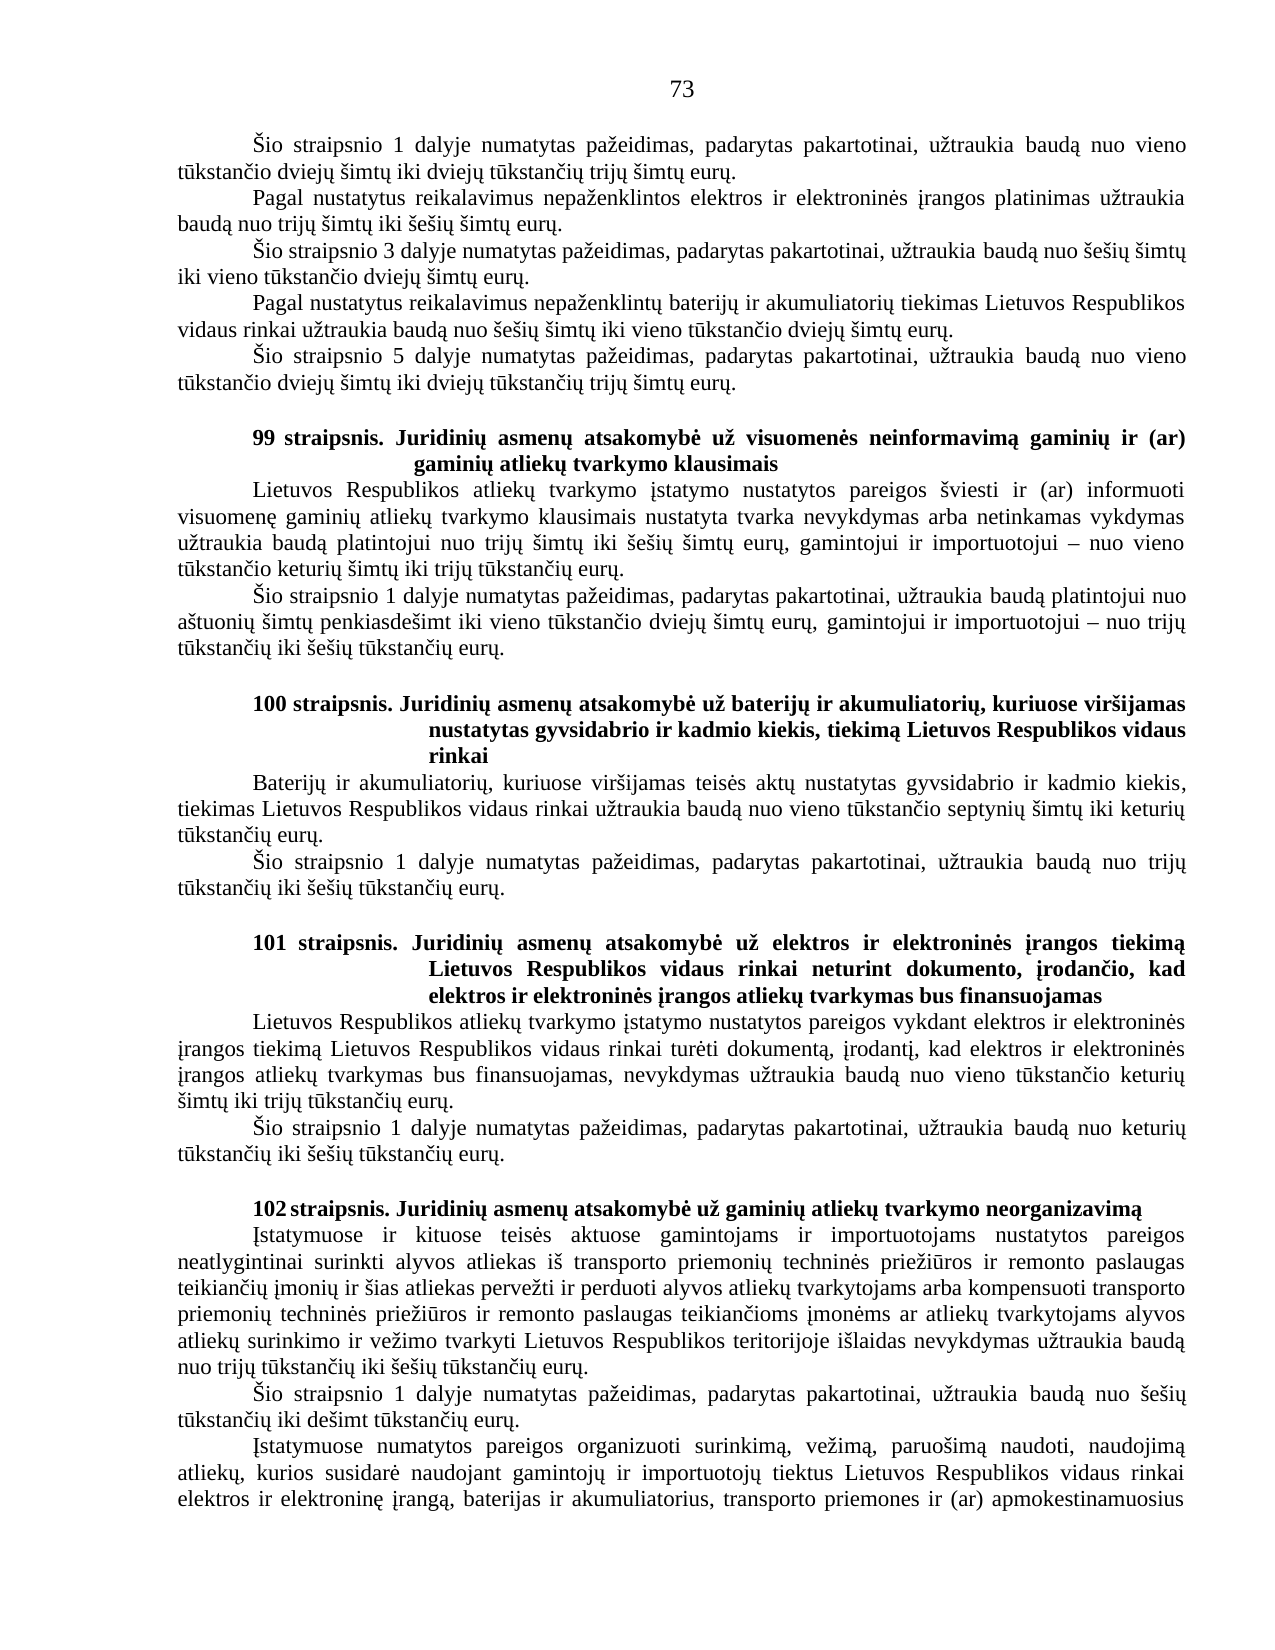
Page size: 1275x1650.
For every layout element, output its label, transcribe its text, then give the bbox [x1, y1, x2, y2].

text Šio straipsnio 1 dalyje numatytas pažeidimas, padarytas pakartotinai, užtraukia baudą nuo vieno tūkstančio dviejų šimtų iki dviejų tūkstančių trijų šimtų eurų. [177, 131, 1186, 184]
text Baterijų ir akumuliatorių, kuriuose viršijamas teisės aktų nustatytas gyvsidabrio ir kadmio kiekis, tiekimas Lietuvos Respublikos vidaus rinkai užtraukia baudą nuo vieno tūkstančio septynių šimtų iki keturių tūkstančių eurų. [177, 769, 1186, 848]
text Šio straipsnio 1 dalyje numatytas pažeidimas, padarytas pakartotinai, užtraukia baudą nuo trijų tūkstančių iki šešių tūkstančių eurų. [177, 848, 1186, 900]
text 99 straipsnis. Juridinių asmenų atsakomybė už visuomenės neinformavimą gaminių ir (ar) gaminių atliekų tvarkymo klausimais [252, 424, 1186, 476]
text 102 straipsnis. Juridinių asmenų atsakomybė už gaminių atliekų tvarkymo neorganizavimą [252, 1195, 1186, 1221]
text Pagal nustatytus reikalavimus nepaženklintos elektros ir elektroninės įrangos platinimas užtraukia baudą nuo trijų šimtų iki šešių šimtų eurų. [177, 184, 1186, 237]
text Šio straipsnio 1 dalyje numatytas pažeidimas, padarytas pakartotinai, užtraukia baudą platintojui nuo aštuonių šimtų penkiasdešimt iki vieno tūkstančio dviejų šimtų eurų, gamintojui ir importuotojui – nuo trijų tūkstančių iki šešių tūkstančių eurų. [177, 582, 1186, 661]
text Įstatymuose numatytos pareigos organizuoti surinkimą, vežimą, paruošimą naudoti, naudojimą atliekų, kurios susidarė naudojant gamintojų ir importuotojų tiektus Lietuvos Respublikos vidaus rinkai elektros ir elektroninę įrangą, baterijas ir akumuliatorius, transporto priemones ir (ar) apmokestinamuosius [177, 1432, 1186, 1511]
text 100 straipsnis. Juridinių asmenų atsakomybė už baterijų ir akumuliatorių, kuriuose viršijamas nustatytas gyvsidabrio ir kadmio kiekis, tiekimą Lietuvos Respublikos vidaus rinkai [252, 689, 1186, 769]
text Šio straipsnio 1 dalyje numatytas pažeidimas, padarytas pakartotinai, užtraukia baudą nuo šešių tūkstančių iki dešimt tūkstančių eurų. [177, 1379, 1186, 1432]
text Lietuvos Respublikos atliekų tvarkymo įstatymo nustatytos pareigos šviesti ir (ar) informuoti visuomenę gaminių atliekų tvarkymo klausimais nustatyta tvarka nevykdymas arba netinkamas vykdymas užtraukia baudą platintojui nuo trijų šimtų iki šešių šimtų eurų, gamintojui ir importuotojui – nuo vieno tūkstančio keturių šimtų iki trijų tūkstančių eurų. [177, 476, 1186, 582]
text Pagal nustatytus reikalavimus nepaženklintų baterijų ir akumuliatorių tiekimas Lietuvos Respublikos vidaus rinkai užtraukia baudą nuo šešių šimtų iki vieno tūkstančio dviejų šimtų eurų. [177, 289, 1186, 342]
text Šio straipsnio 3 dalyje numatytas pažeidimas, padarytas pakartotinai, užtraukia baudą nuo šešių šimtų iki vieno tūkstančio dviejų šimtų eurų. [177, 237, 1186, 289]
text Šio straipsnio 1 dalyje numatytas pažeidimas, padarytas pakartotinai, užtraukia baudą nuo keturių tūkstančių iki šešių tūkstančių eurų. [177, 1114, 1186, 1166]
text Šio straipsnio 5 dalyje numatytas pažeidimas, padarytas pakartotinai, užtraukia baudą nuo vieno tūkstančio dviejų šimtų iki dviejų tūkstančių trijų šimtų eurų. [177, 342, 1186, 395]
text Įstatymuose ir kituose teisės aktuose gamintojams ir importuotojams nustatytos pareigos neatlygintinai surinkti alyvos atliekas iš transporto priemonių techninės priežiūros ir remonto paslaugas teikiančių įmonių ir šias atliekas pervežti ir perduoti alyvos atliekų tvarkytojams arba kompensuoti transporto priemonių techninės priežiūros ir remonto paslaugas teikiančioms įmonėms ar atliekų tvarkytojams alyvos atliekų surinkimo ir vežimo tvarkyti Lietuvos Respublikos teritorijoje išlaidas nevykdymas užtraukia baudą nuo trijų tūkstančių iki šešių tūkstančių eurų. [177, 1221, 1186, 1379]
text Lietuvos Respublikos atliekų tvarkymo įstatymo nustatytos pareigos vykdant elektros ir elektroninės įrangos tiekimą Lietuvos Respublikos vidaus rinkai turėti dokumentą, įrodantį, kad elektros ir elektroninės įrangos atliekų tvarkymas bus finansuojamas, nevykdymas užtraukia baudą nuo vieno tūkstančio keturių šimtų iki trijų tūkstančių eurų. [177, 1008, 1186, 1114]
text 101 straipsnis. Juridinių asmenų atsakomybė už elektros ir elektroninės įrangos tiekimą Lietuvos Respublikos vidaus rinkai neturint dokumento, įrodančio, kad elektros ir elektroninės įrangos atliekų tvarkymas bus finansuojamas [252, 929, 1186, 1008]
